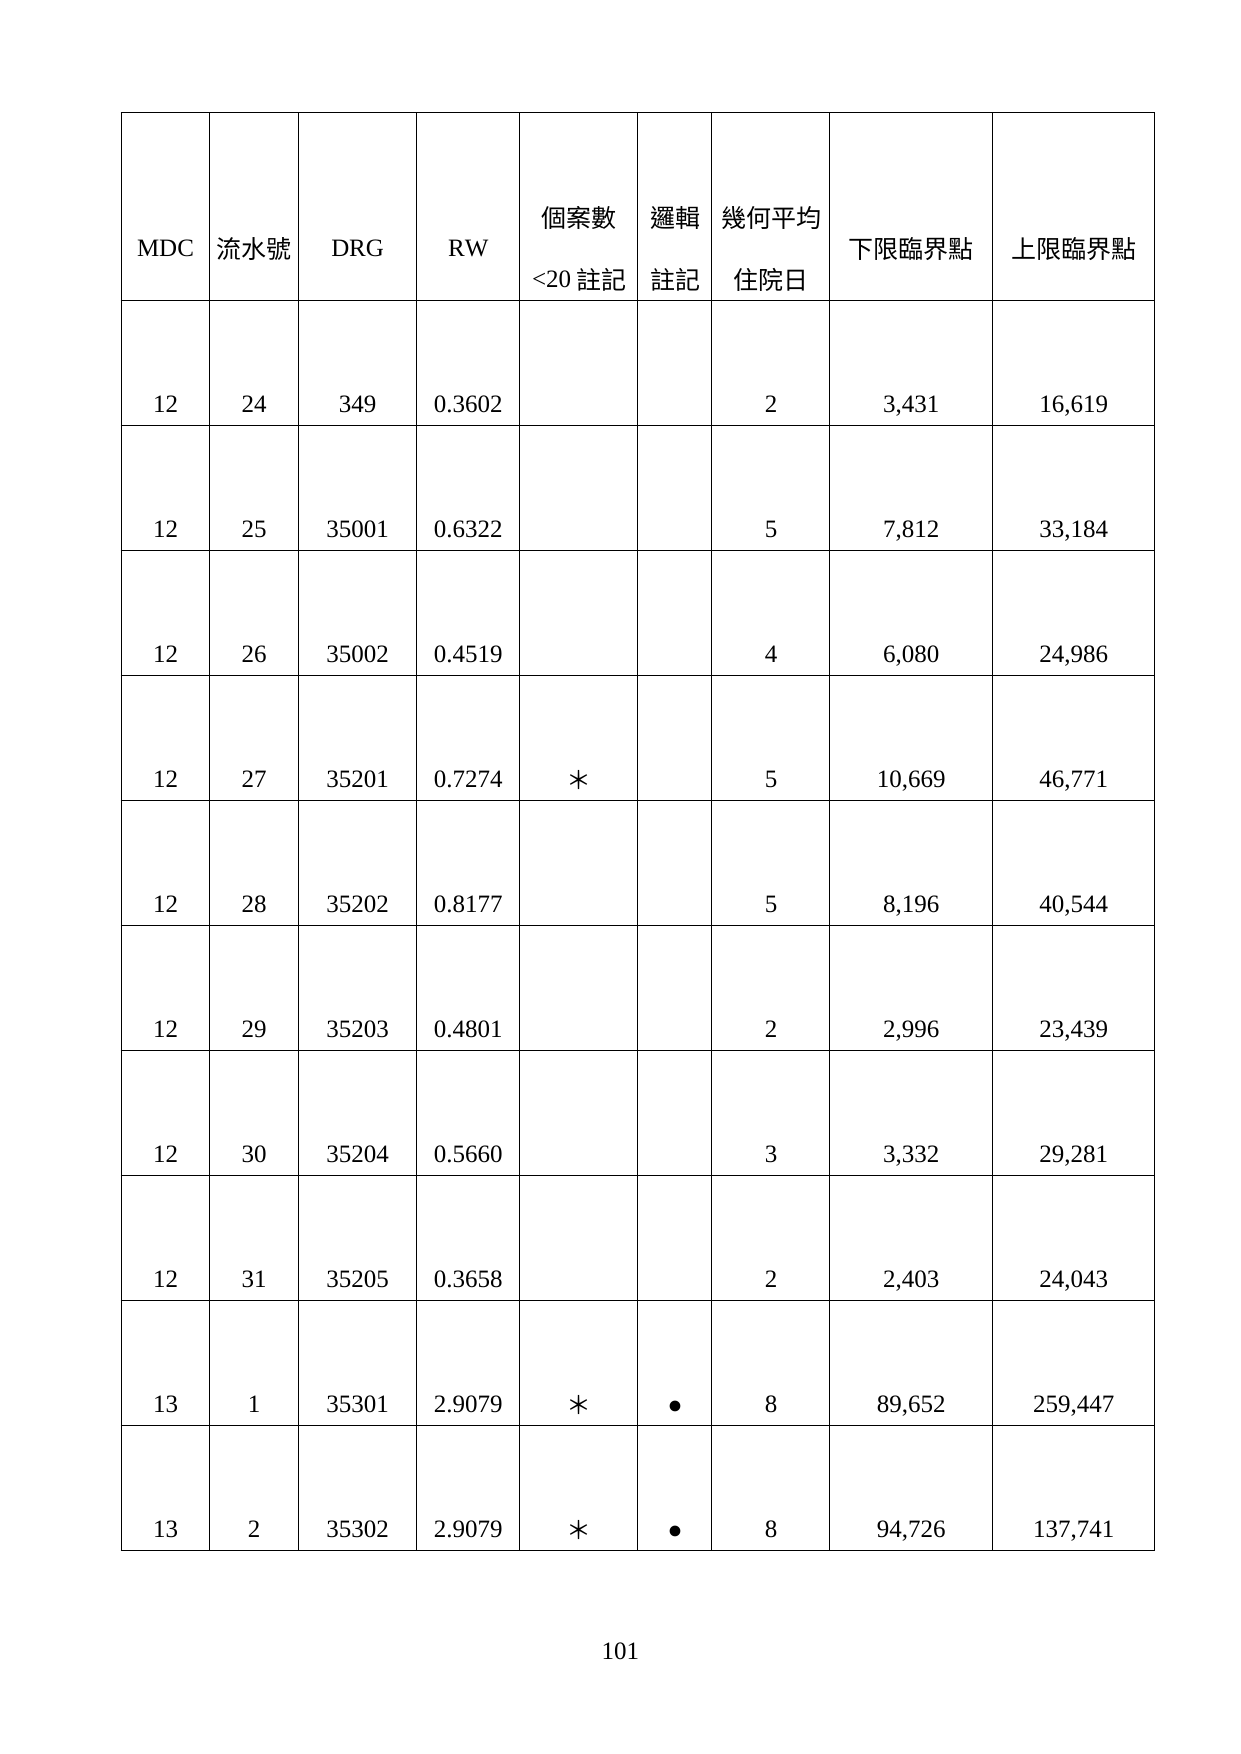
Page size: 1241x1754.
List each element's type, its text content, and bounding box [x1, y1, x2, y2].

table_cell 1 [210, 1301, 298, 1425]
table_cell 3,332 [830, 1051, 992, 1175]
table_cell 3,431 [830, 301, 992, 425]
table_cell 2.9079 [417, 1301, 519, 1425]
table_cell [638, 801, 711, 925]
table_cell 0.6322 [417, 426, 519, 550]
table_cell 12 [122, 1176, 209, 1300]
table_cell 35202 [299, 801, 416, 925]
table_cell 24,986 [993, 551, 1154, 675]
table_cell 0.5660 [417, 1051, 519, 1175]
table_cell [638, 926, 711, 1050]
table_cell 40,544 [993, 801, 1154, 925]
table_header 上限臨界點 [993, 113, 1154, 300]
table_cell [638, 301, 711, 425]
table_cell [520, 426, 637, 550]
table_cell 35001 [299, 426, 416, 550]
table_cell 35201 [299, 676, 416, 800]
table_cell 12 [122, 426, 209, 550]
table_cell 35301 [299, 1301, 416, 1425]
table_cell [520, 801, 637, 925]
table_cell ＊ [520, 676, 637, 800]
table_cell 2 [712, 1176, 829, 1300]
table_cell 23,439 [993, 926, 1154, 1050]
table_cell 2 [210, 1426, 298, 1550]
table_cell [520, 926, 637, 1050]
table_header 流水號 [210, 113, 298, 300]
table_header 邏輯註記 [638, 113, 711, 300]
table_cell 2.9079 [417, 1426, 519, 1550]
table_header RW [417, 113, 519, 300]
table_cell 349 [299, 301, 416, 425]
table_cell 2 [712, 301, 829, 425]
table_cell [520, 1176, 637, 1300]
table_cell 8 [712, 1301, 829, 1425]
table_cell 0.4801 [417, 926, 519, 1050]
table_header 下限臨界點 [830, 113, 992, 300]
table_cell [638, 426, 711, 550]
table_cell 35002 [299, 551, 416, 675]
table_cell 12 [122, 551, 209, 675]
table_cell 29 [210, 926, 298, 1050]
table_cell [520, 551, 637, 675]
table_cell [520, 1051, 637, 1175]
table_cell 0.7274 [417, 676, 519, 800]
table_cell 5 [712, 426, 829, 550]
table_header 個案數<20註記 [520, 113, 637, 300]
table_cell 13 [122, 1426, 209, 1550]
table_cell 33,184 [993, 426, 1154, 550]
table_cell 35205 [299, 1176, 416, 1300]
table_cell 12 [122, 301, 209, 425]
table_cell 30 [210, 1051, 298, 1175]
table_cell 16,619 [993, 301, 1154, 425]
table_cell 24 [210, 301, 298, 425]
table_cell ● [638, 1301, 711, 1425]
table_cell 35203 [299, 926, 416, 1050]
table_cell 8 [712, 1426, 829, 1550]
table_cell 259,447 [993, 1301, 1154, 1425]
table_cell 0.3602 [417, 301, 519, 425]
table_cell 35302 [299, 1426, 416, 1550]
table_cell 31 [210, 1176, 298, 1300]
table_cell 4 [712, 551, 829, 675]
table_cell 2 [712, 926, 829, 1050]
table_cell 27 [210, 676, 298, 800]
table_cell 2,996 [830, 926, 992, 1050]
table_cell [638, 676, 711, 800]
table_cell 8,196 [830, 801, 992, 925]
table_cell 5 [712, 801, 829, 925]
table_header DRG [299, 113, 416, 300]
table_cell [638, 551, 711, 675]
table_cell 12 [122, 926, 209, 1050]
table_cell 26 [210, 551, 298, 675]
table_cell [638, 1051, 711, 1175]
table_cell 12 [122, 801, 209, 925]
table_header 幾何平均住院日 [712, 113, 829, 300]
table_cell 6,080 [830, 551, 992, 675]
table_header MDC [122, 113, 209, 300]
table_cell ＊ [520, 1301, 637, 1425]
table_cell 0.3658 [417, 1176, 519, 1300]
table_cell ＊ [520, 1426, 637, 1550]
table_cell 24,043 [993, 1176, 1154, 1300]
table_cell [520, 301, 637, 425]
table_cell 137,741 [993, 1426, 1154, 1550]
table_cell [638, 1176, 711, 1300]
table_cell 5 [712, 676, 829, 800]
table_cell 29,281 [993, 1051, 1154, 1175]
table_cell 12 [122, 1051, 209, 1175]
table_cell 3 [712, 1051, 829, 1175]
table_cell ● [638, 1426, 711, 1550]
table_cell 46,771 [993, 676, 1154, 800]
table_cell 35204 [299, 1051, 416, 1175]
table_cell 13 [122, 1301, 209, 1425]
table_cell 7,812 [830, 426, 992, 550]
table_cell 0.4519 [417, 551, 519, 675]
table_cell 10,669 [830, 676, 992, 800]
table_cell 12 [122, 676, 209, 800]
table_cell 28 [210, 801, 298, 925]
table_cell 2,403 [830, 1176, 992, 1300]
table_cell 94,726 [830, 1426, 992, 1550]
table_cell 89,652 [830, 1301, 992, 1425]
table_cell 25 [210, 426, 298, 550]
table_cell 0.8177 [417, 801, 519, 925]
